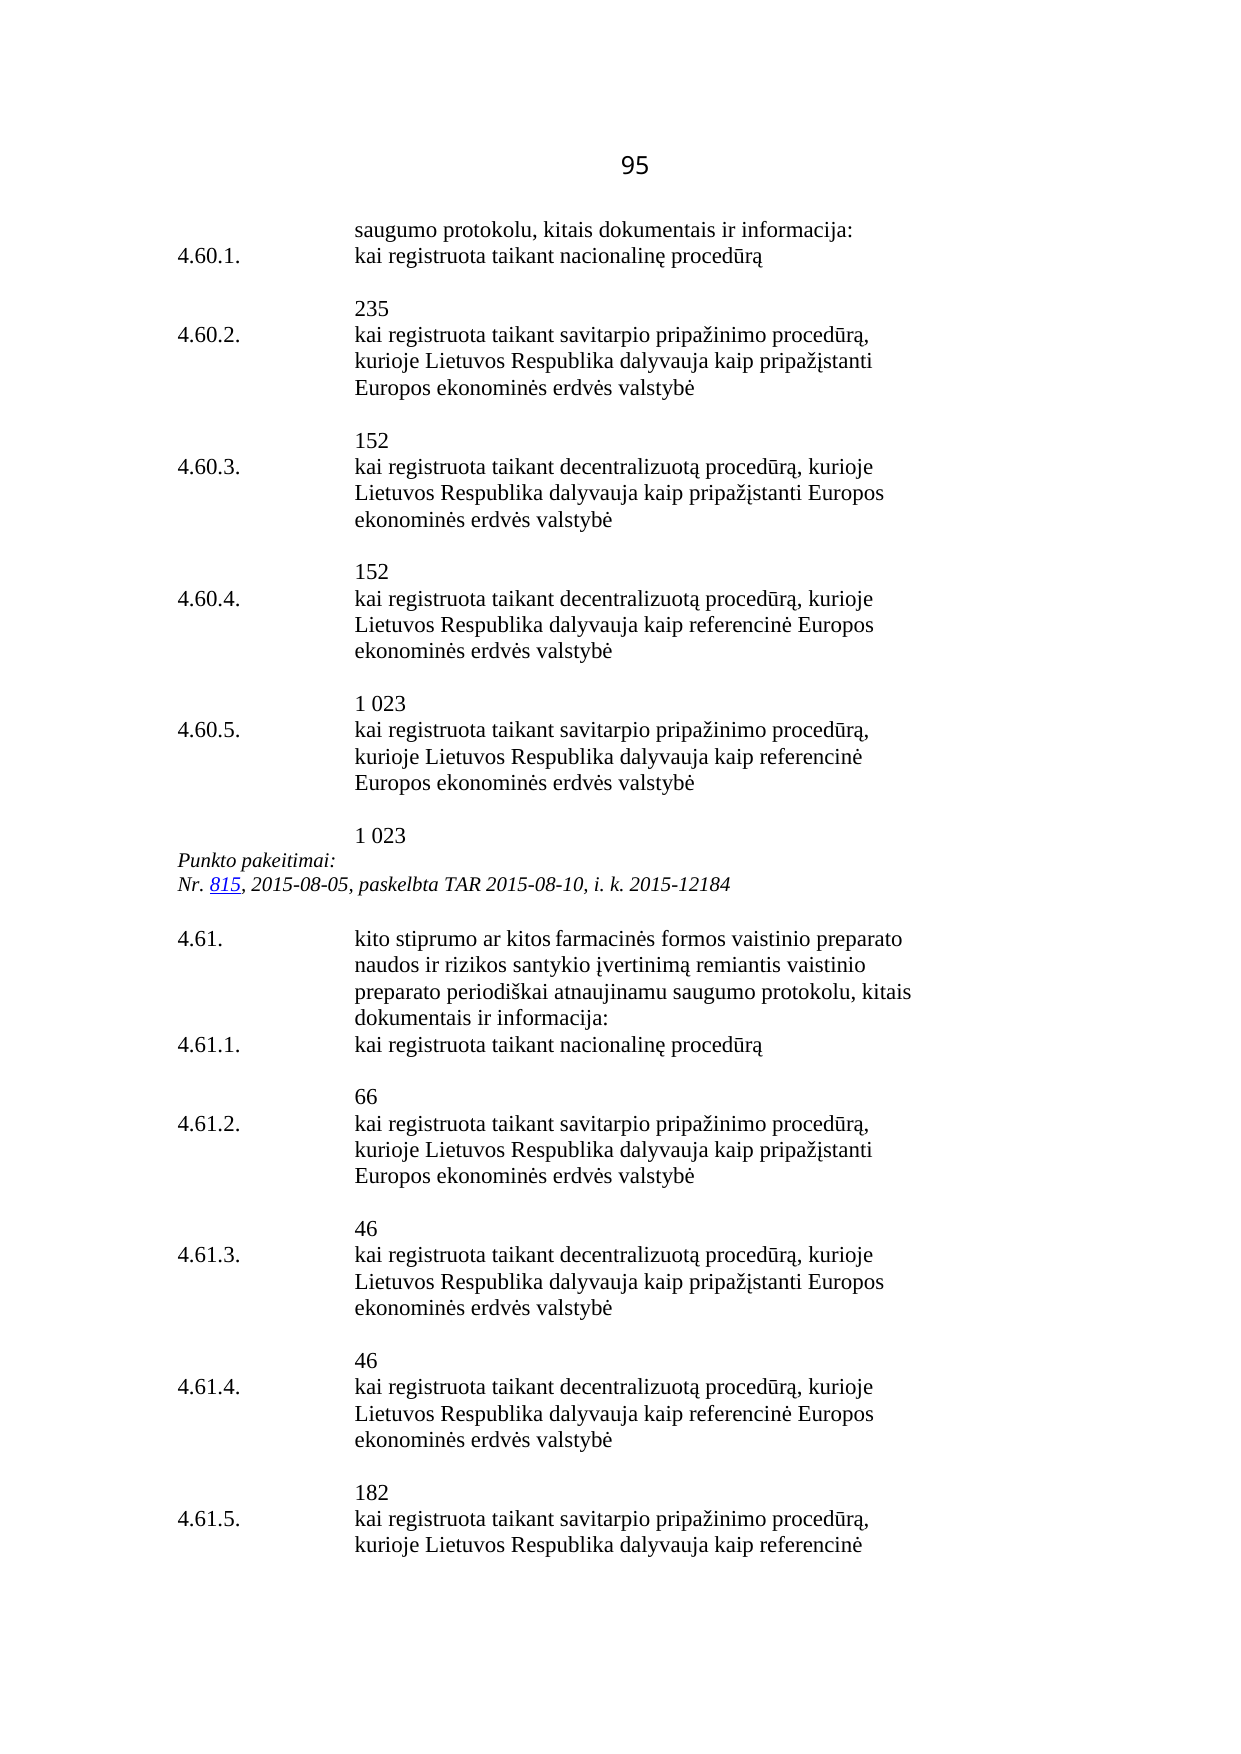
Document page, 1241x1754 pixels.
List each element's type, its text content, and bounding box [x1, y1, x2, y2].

text ekonominės erdvės valstybė 182 [354, 1426, 945, 1505]
text 4.60.4. kai registruota taikant decentralizuotą procedūrą, kurioje [177, 585, 945, 611]
text preparato periodiškai atnaujinamu saugumo protokolu, kitais [354, 978, 945, 1004]
text Punkto pakeitimai: [177, 848, 1093, 872]
text Lietuvos Respublika dalyvauja kaip referencinė Europos [354, 1399, 945, 1426]
text 4.61.2. kai registruota taikant savitarpio pripažinimo procedūrą, [177, 1110, 945, 1136]
text 4.61.5. kai registruota taikant savitarpio pripažinimo procedūrą, [177, 1505, 945, 1531]
text Nr. 815, 2015-08-05, paskelbta TAR 2015-08-10, i. k. 2015-12184 [177, 872, 1093, 896]
text kurioje Lietuvos Respublika dalyvauja kaip pripažįstanti [354, 348, 945, 374]
text dokumentais ir informacija: [354, 1004, 945, 1031]
text Europos ekonominės erdvės valstybė 152 [354, 374, 945, 453]
text Lietuvos Respublika dalyvauja kaip referencinė Europos [354, 611, 945, 637]
text ekonominės erdvės valstybė 1 023 [354, 637, 945, 717]
text 4.61.4. kai registruota taikant decentralizuotą procedūrą, kurioje [177, 1373, 945, 1399]
text Europos ekonominės erdvės valstybė 46 [354, 1162, 945, 1241]
text 4.61.3. kai registruota taikant decentralizuotą procedūrą, kurioje [177, 1241, 945, 1268]
text 4.60.5. kai registruota taikant savitarpio pripažinimo procedūrą, [177, 717, 945, 743]
text kurioje Lietuvos Respublika dalyvauja kaip pripažįstanti [354, 1136, 945, 1162]
text 4.60.1. kai registruota taikant nacionalinę procedūrą 235 [177, 242, 945, 321]
text Europos ekonominės erdvės valstybė 1 023 [354, 769, 945, 848]
text saugumo protokolu, kitais dokumentais ir informacija: [354, 216, 945, 242]
text 4.61. kito stiprumo ar kitos farmacinės formos vaistinio preparato [177, 925, 945, 952]
text naudos ir rizikos santykio įvertinimą remiantis vaistinio [354, 952, 945, 978]
text ekonominės erdvės valstybė 46 [354, 1294, 945, 1373]
text ekonominės erdvės valstybė 152 [354, 506, 945, 585]
text 4.60.2. kai registruota taikant savitarpio pripažinimo procedūrą, [177, 321, 945, 348]
text Lietuvos Respublika dalyvauja kaip pripažįstanti Europos [354, 1268, 945, 1294]
text kurioje Lietuvos Respublika dalyvauja kaip referencinė [354, 743, 945, 769]
text Lietuvos Respublika dalyvauja kaip pripažįstanti Europos [354, 479, 945, 506]
text 4.60.3. kai registruota taikant decentralizuotą procedūrą, kurioje [177, 453, 945, 479]
text kurioje Lietuvos Respublika dalyvauja kaip referencinė [354, 1531, 945, 1558]
text 4.61.1. kai registruota taikant nacionalinę procedūrą 66 [177, 1031, 945, 1110]
